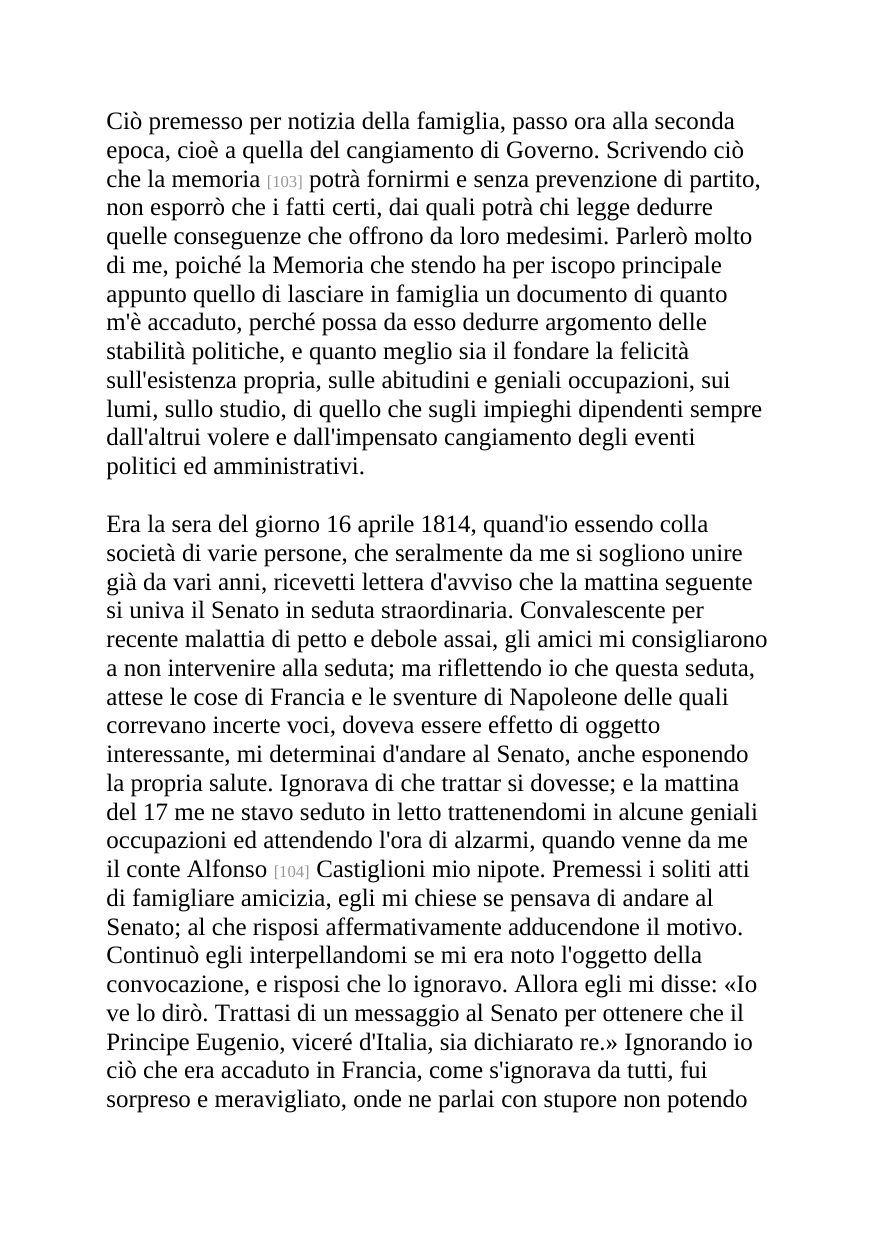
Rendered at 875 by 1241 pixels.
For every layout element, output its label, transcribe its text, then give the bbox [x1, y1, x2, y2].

text Era la sera del giorno 16 aprile 1814, quand'io essendo colla società di varie persone, che seralmente da me si sogliono unire già da vari anni, ricevetti lettera d'avviso che la mattina seguente si univa il Senato in seduta straordinaria. Convalescente per recente malattia di petto e debole assai, gli amici mi consigliarono a non intervenire alla seduta; ma riflettendo io che questa seduta, attese le cose di Francia e le sventure di Napoleone delle quali correvano incerte voci, doveva essere effetto di oggetto interessante, mi determinai d'andare al Senato, anche esponendo la propria salute. Ignorava di che trattar si dovesse; e la mattina del 17 me ne stavo seduto in letto trattenendomi in alcune geniali occupazioni ed attendendo l'ora di alzarmi, quando venne da me il conte Alfonso [104] Castiglioni mio nipote. Premessi i soliti atti di famigliare amicizia, egli mi chiese se pensava di andare al Senato; al che risposi affermativamente adducendone il motivo. Continuò egli interpellandomi se mi era noto l'oggetto della convocazione, e risposi che lo ignoravo. Allora egli mi disse: «Io ve lo dirò. Trattasi di un messaggio al Senato per ottenere che il Principe Eugenio, viceré d'Italia, sia dichiarato re.» Ignorando io ciò che era accaduto in Francia, come s'ignorava da tutti, fui sorpreso e meravigliato, onde ne parlai con stupore non potendo [106, 509, 768, 1113]
text Ciò premesso per notizia della famiglia, passo ora alla seconda epoca, cioè a quella del cangiamento di Governo. Scrivendo ciò che la memoria [103] potrà fornirmi e senza prevenzione di partito, non esporrò che i fatti certi, dai quali potrà chi legge dedurre quelle conseguenze che offrono da loro medesimi. Parlerò molto di me, poiché la Memoria che stendo ha per iscopo principale appunto quello di lasciare in famiglia un documento di quanto m'è accaduto, perché possa da esso dedurre argomento delle stabilità politiche, e quanto meglio sia il fondare la felicità sull'esistenza propria, sulle abitudini e geniali occupazioni, sui lumi, sullo studio, di quello che sugli impieghi dipendenti sempre dall'altrui volere e dall'impensato cangiamento degli eventi politici ed amministrativi. [106, 106, 768, 480]
